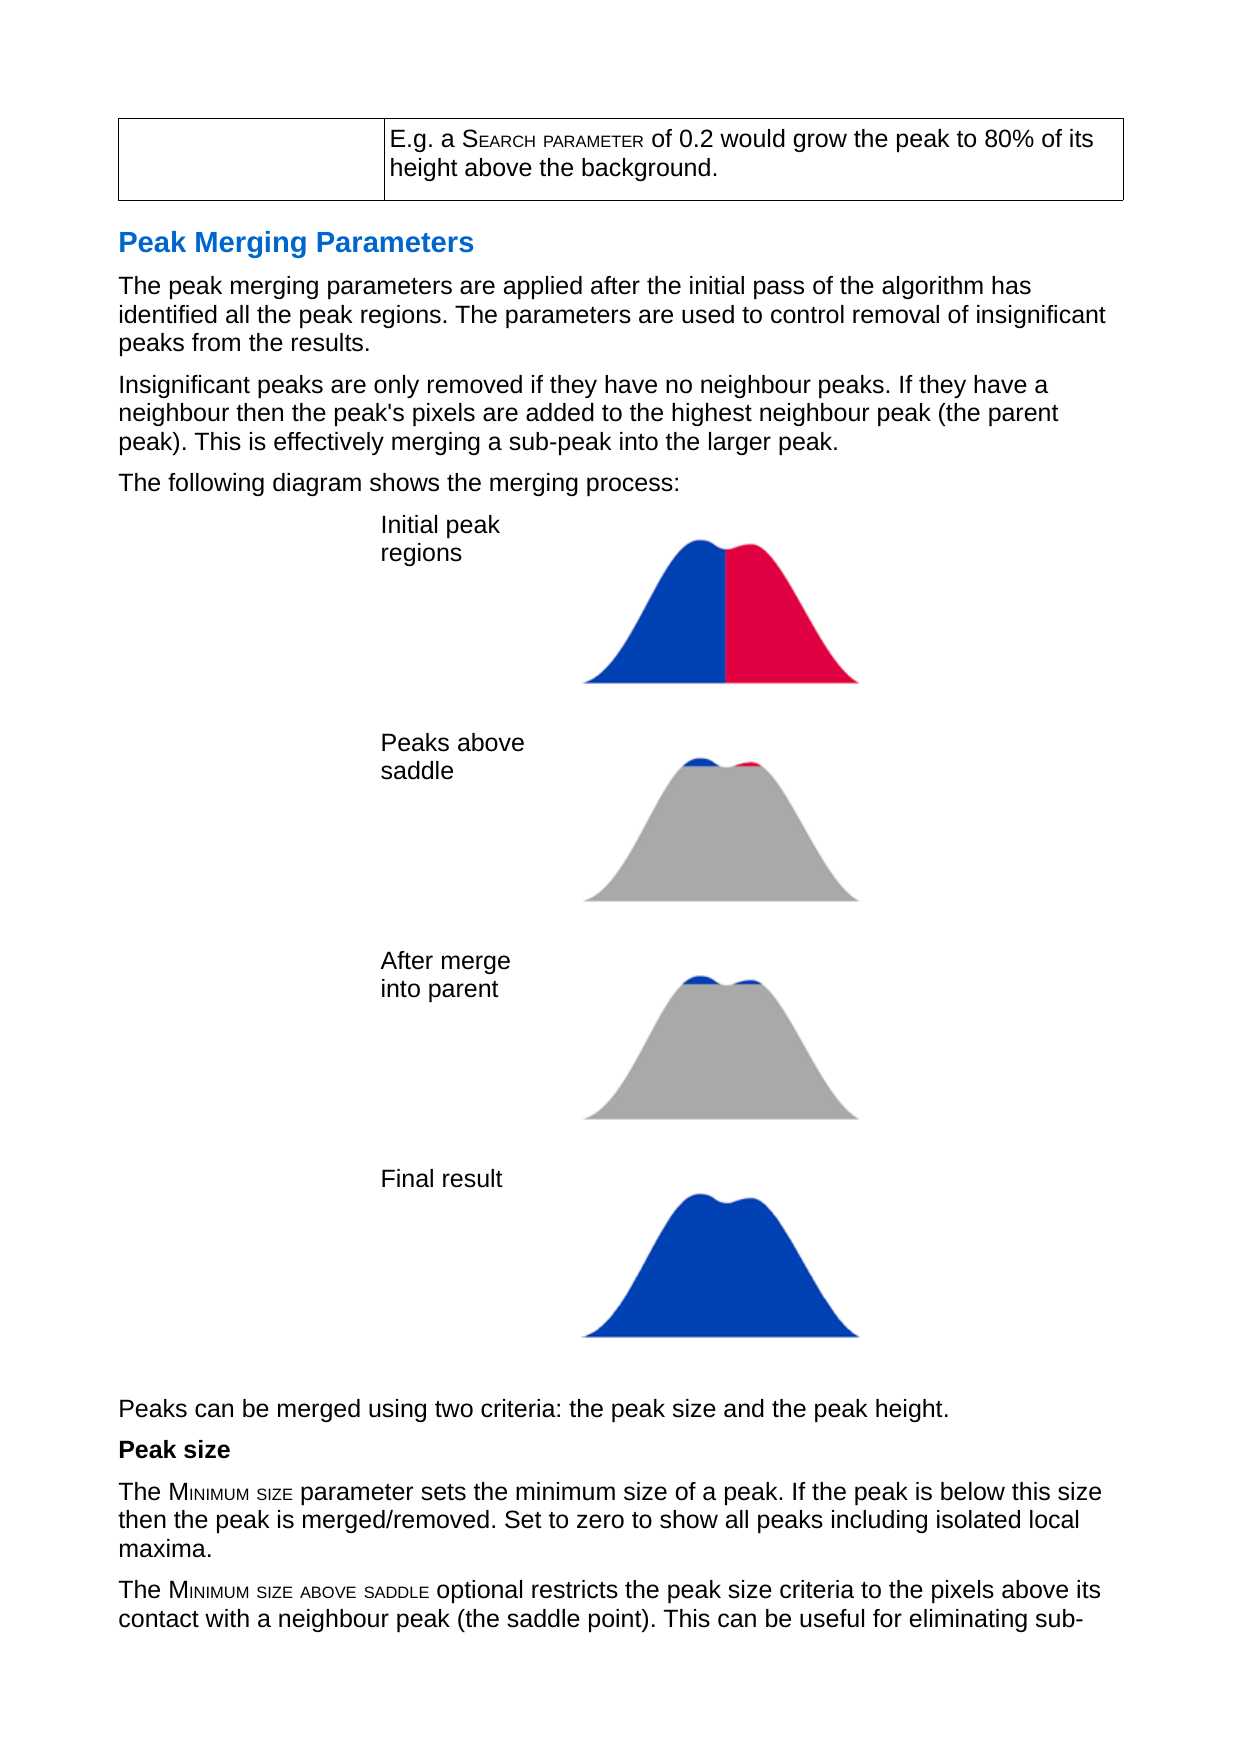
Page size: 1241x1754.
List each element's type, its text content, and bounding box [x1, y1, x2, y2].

text Peaks can be merged using two criteria: the peak size and the peak height. [118, 1394, 1122, 1423]
table_cell [558, 934, 860, 945]
table_cell [558, 1370, 860, 1382]
text The Minimum size parameter sets the minimum size of a peak. If the peak is below this size then the peak is merged/removed. Set to zero to show all peaks including isolated local maxima. [118, 1476, 1122, 1563]
table_cell After merge into parent [380, 946, 558, 1164]
text Peak size [118, 1435, 1122, 1464]
table_cell E.g. a Search parameter of 0.2 would grow the peak to 80% of its height above the background. [385, 119, 1123, 200]
picture [558, 945, 860, 1152]
subtitle Peak Merging Parameters [118, 225, 1122, 258]
text The Minimum size above saddle optional restricts the peak size criteria to the pixels above its contact with a neighbour peak (the saddle point). This can be useful for eliminating sub- [118, 1575, 1122, 1633]
text The following diagram shows the merging process: [118, 468, 1122, 497]
table_cell [558, 1152, 860, 1163]
table_cell [119, 119, 384, 200]
picture [558, 727, 860, 934]
text The peak merging parameters are applied after the initial pass of the algorithm has identified all the peak regions. The parameters are used to control removal of insignificant peaks from the results. [118, 271, 1122, 357]
table_header Initial peak regions [380, 510, 558, 728]
table_cell Peaks above saddle [380, 728, 558, 946]
table_cell Final result [380, 1164, 558, 1382]
text Insignificant peaks are only removed if they have no neighbour peaks. If they have a neighbour then the peak's pixels are added to the highest neighbour peak (the parent peak). This is effectively merging a sub-peak into the larger peak. [118, 369, 1122, 456]
picture [558, 509, 860, 716]
table_header [558, 716, 860, 727]
picture [558, 1163, 860, 1370]
